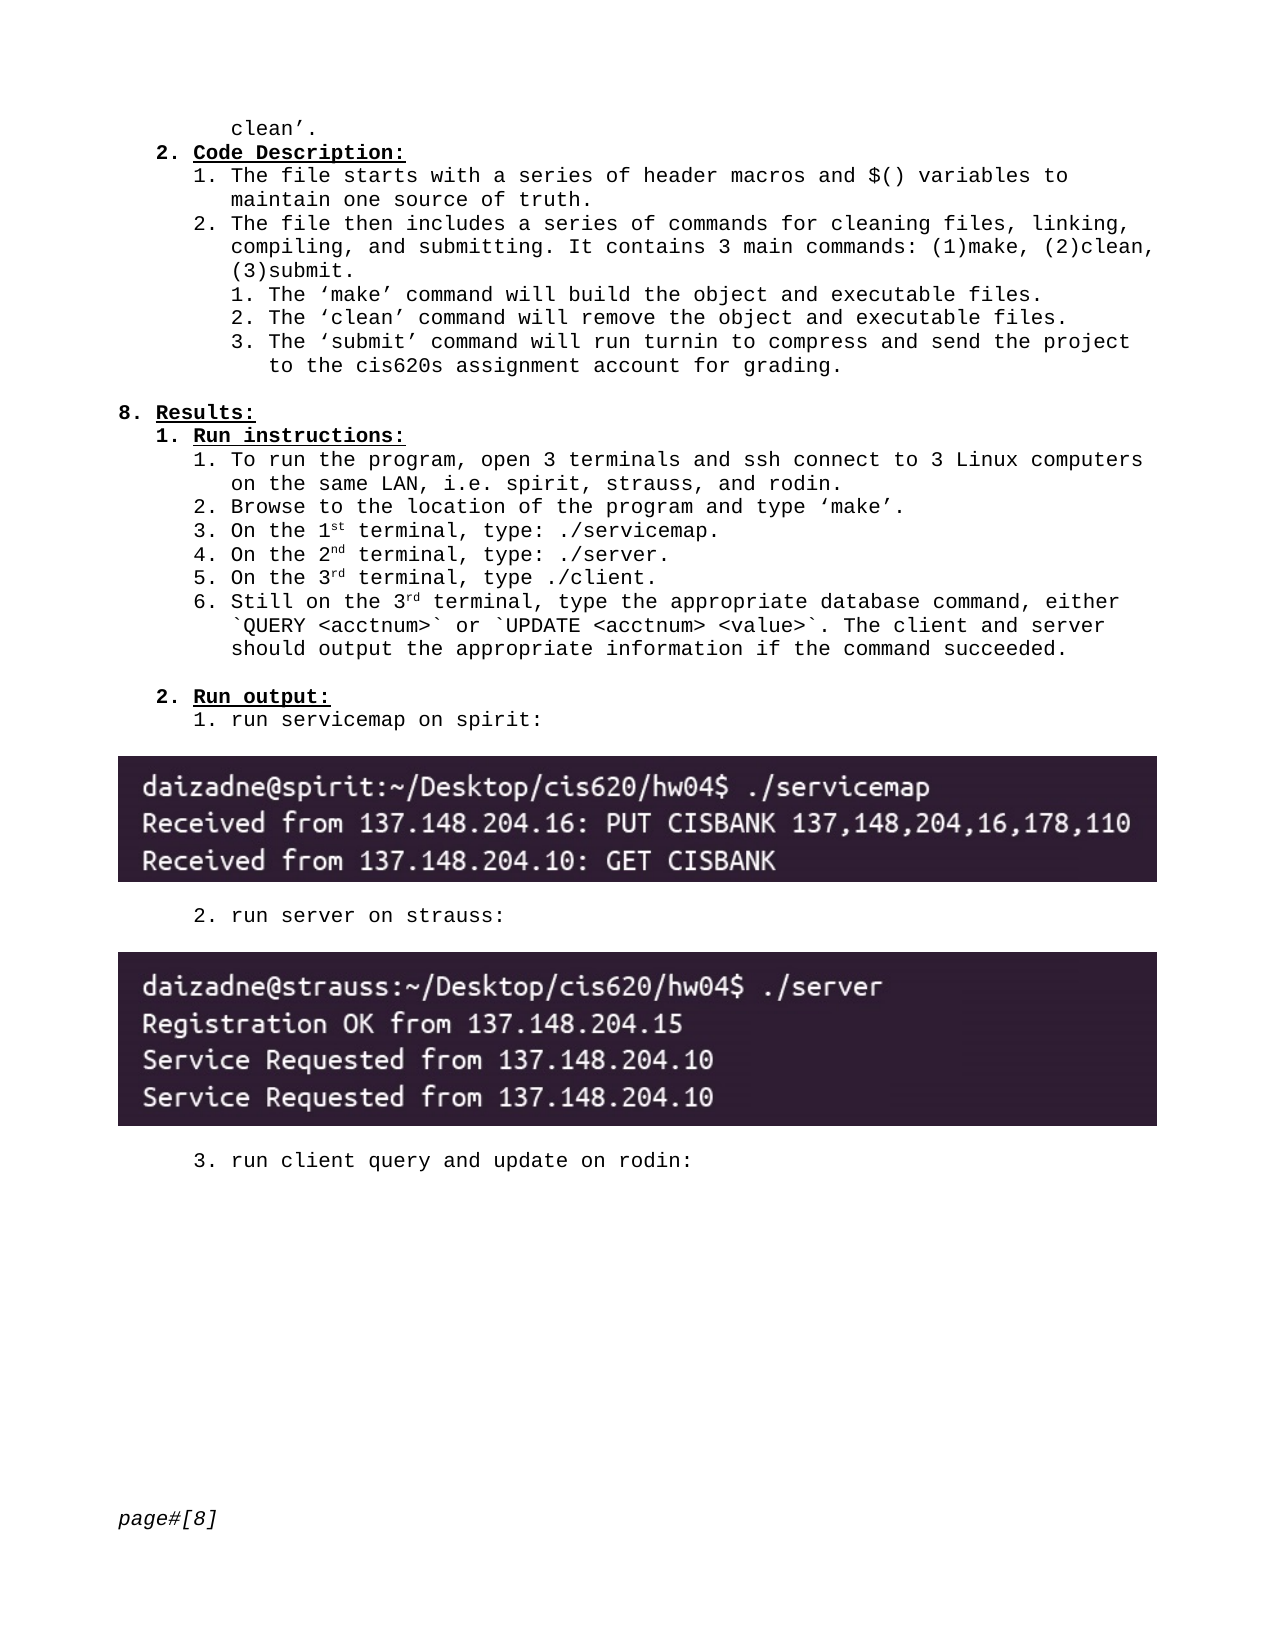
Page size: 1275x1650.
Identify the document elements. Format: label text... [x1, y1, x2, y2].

list On the 3rd terminal, type ./client. [193, 567, 1157, 591]
picture [118, 756, 1157, 882]
list The file starts with a series of header macros and $() variables to maintain one source of truth. [193, 165, 1157, 213]
list clean’. [193, 118, 1157, 142]
list run client query and update on rodin: [193, 1150, 1157, 1173]
list To run the program, open 3 terminals and ssh connect to 3 Linux computers on the same LAN, i.e. spirit, strauss, and rodin. [193, 449, 1157, 496]
list The ‘make’ command will build the object and executable files. [231, 284, 1157, 307]
list On the 2nd terminal, type: ./server. [193, 544, 1157, 567]
list Run instructions: [156, 426, 1157, 449]
list Still on the 3rd terminal, type the appropriate database command, either `QUERY <acctnum>` or `UPDATE <acctnum> <value>`. The client and server should output the appropriate information if the command succeeded. [193, 591, 1157, 662]
list Code Description: [156, 142, 1157, 165]
list run server on strauss: [193, 905, 1157, 929]
list Results: [118, 402, 1157, 426]
list The file then includes a series of commands for cleaning files, linking, compiling, and submitting. It contains 3 main commands: (1)make, (2)clean, (3)submit. [193, 213, 1157, 284]
list run servicemap on spirit: [193, 709, 1157, 733]
list Run output: [156, 686, 1157, 709]
picture [118, 952, 1157, 1126]
list Browse to the location of the program and type ‘make’. [193, 496, 1157, 520]
list The ‘submit’ command will run turnin to compress and send the project to the cis620s assignment account for grading. [231, 331, 1157, 378]
list The ‘clean’ command will remove the object and executable files. [231, 307, 1157, 331]
list On the 1st terminal, type: ./servicemap. [193, 520, 1157, 544]
